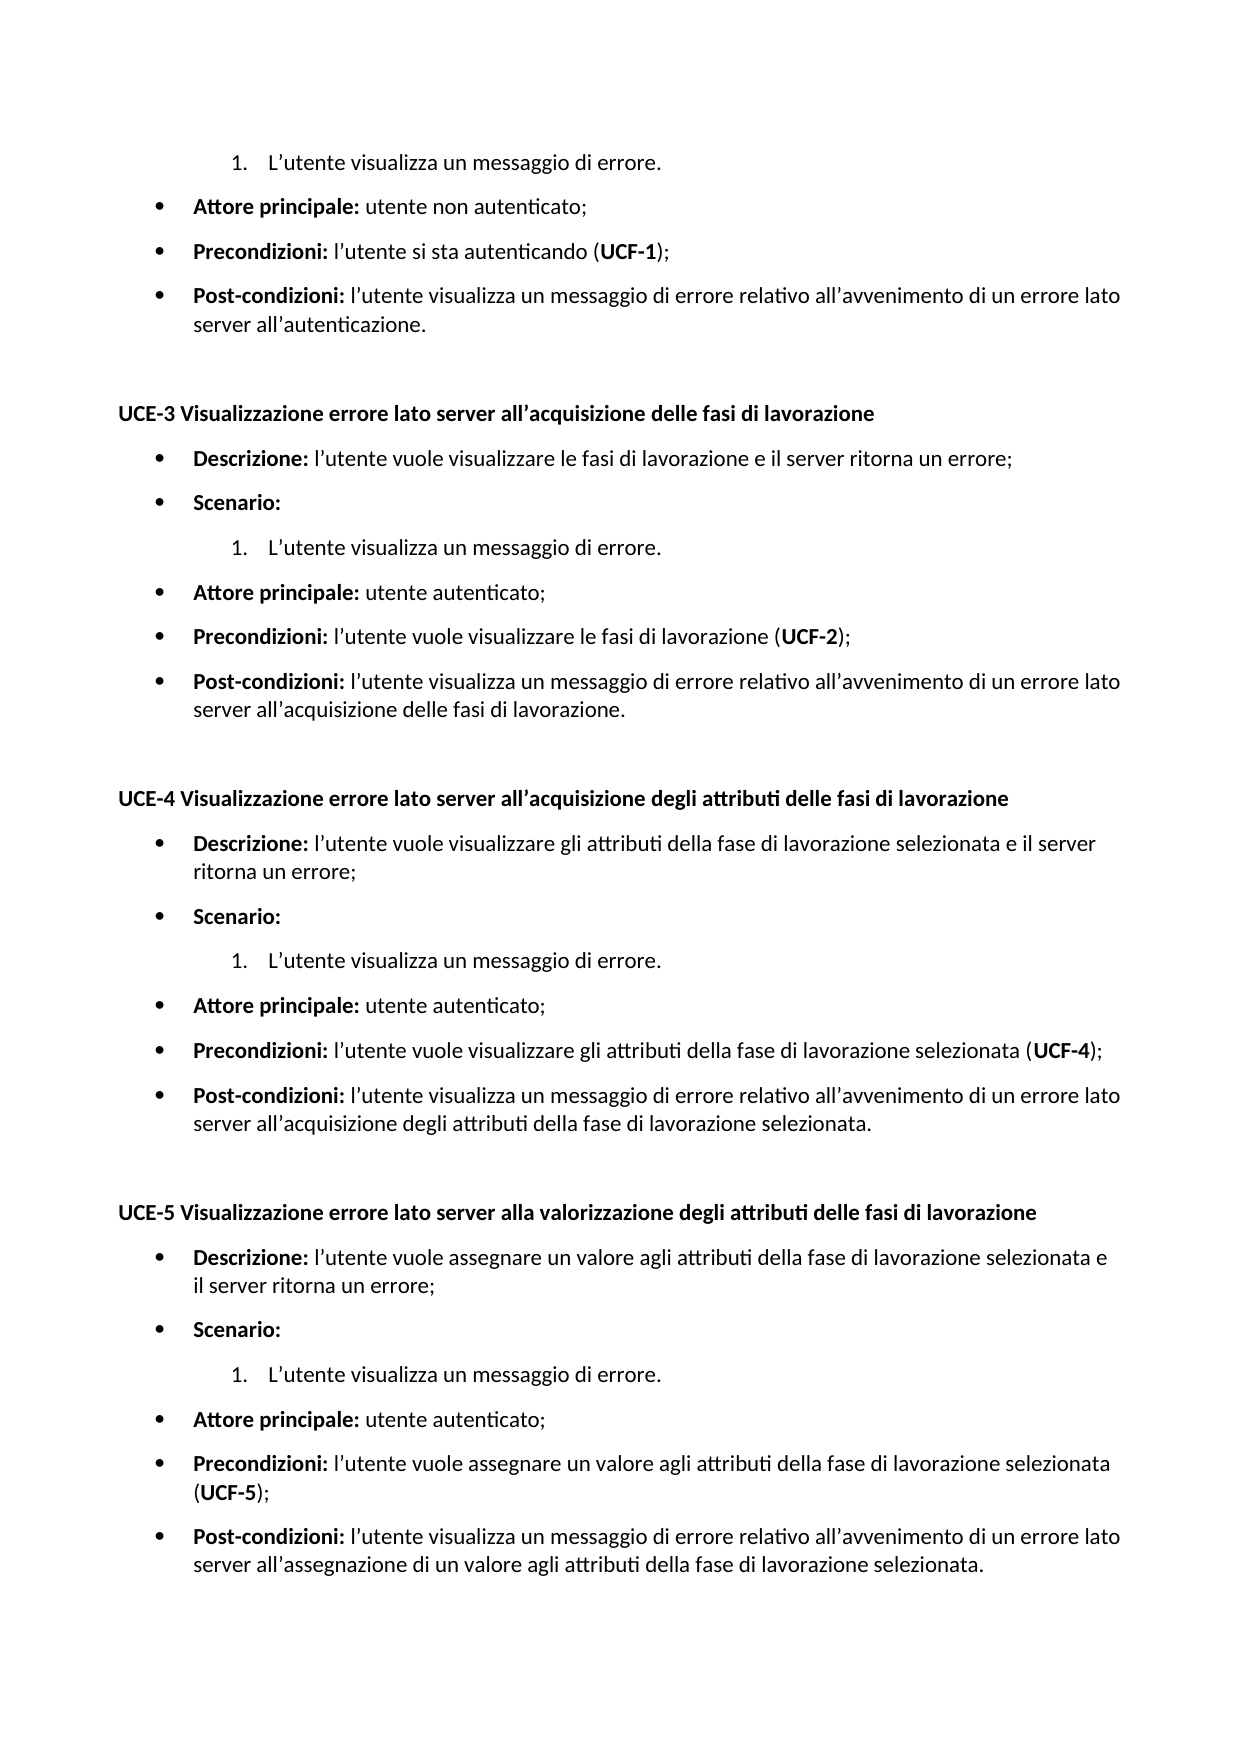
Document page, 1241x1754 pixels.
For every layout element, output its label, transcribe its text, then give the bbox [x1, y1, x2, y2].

list Precondizioni: l’utente si sta autenticando (UCF-1); [156, 237, 1122, 265]
list Post-condizioni: l’utente visualizza un messaggio di errore relativo all’avvenimento di un errore lato server all’assegnazione di un valore agli attributi della fase di lavorazione selezionata. [156, 1522, 1122, 1578]
list Descrizione: l’utente vuole visualizzare le fasi di lavorazione e il server ritorna un errore; [156, 444, 1122, 472]
text UCE-4 Visualizzazione errore lato server all’acquisizione degli attributi delle fasi di lavorazione [118, 784, 1122, 813]
list Scenario: [156, 1316, 1122, 1343]
list Attore principale: utente non autenticato; [156, 192, 1122, 220]
list L’utente visualizza un messaggio di errore. [231, 533, 1122, 561]
list Scenario: [156, 488, 1122, 516]
list Post-condizioni: l’utente visualizza un messaggio di errore relativo all’avvenimento di un errore lato server all’autenticazione. [156, 282, 1122, 338]
list Precondizioni: l’utente vuole visualizzare le fasi di lavorazione (UCF-2); [156, 622, 1122, 651]
text UCE-5 Visualizzazione errore lato server alla valorizzazione degli attributi delle fasi di lavorazione [118, 1198, 1122, 1226]
text UCE-3 Visualizzazione errore lato server all’acquisizione delle fasi di lavorazione [118, 399, 1122, 427]
list Descrizione: l’utente vuole visualizzare gli attributi della fase di lavorazione selezionata e il server ritorna un errore; [156, 829, 1122, 885]
list Attore principale: utente autenticato; [156, 991, 1122, 1019]
list Descrizione: l’utente vuole assegnare un valore agli attributi della fase di lavorazione selezionata e il server ritorna un errore; [156, 1243, 1122, 1299]
list Post-condizioni: l’utente visualizza un messaggio di errore relativo all’avvenimento di un errore lato server all’acquisizione degli attributi della fase di lavorazione selezionata. [156, 1081, 1122, 1137]
list Precondizioni: l’utente vuole assegnare un valore agli attributi della fase di lavorazione selezionata (UCF-5); [156, 1449, 1122, 1506]
list L’utente visualizza un messaggio di errore. [231, 148, 1122, 176]
list L’utente visualizza un messaggio di errore. [231, 1360, 1122, 1388]
list Scenario: [156, 902, 1122, 930]
list Post-condizioni: l’utente visualizza un messaggio di errore relativo all’avvenimento di un errore lato server all’acquisizione delle fasi di lavorazione. [156, 667, 1122, 723]
list Precondizioni: l’utente vuole visualizzare gli attributi della fase di lavorazione selezionata (UCF-4); [156, 1036, 1122, 1064]
list Attore principale: utente autenticato; [156, 1405, 1122, 1433]
list Attore principale: utente autenticato; [156, 578, 1122, 606]
list L’utente visualizza un messaggio di errore. [231, 947, 1122, 975]
